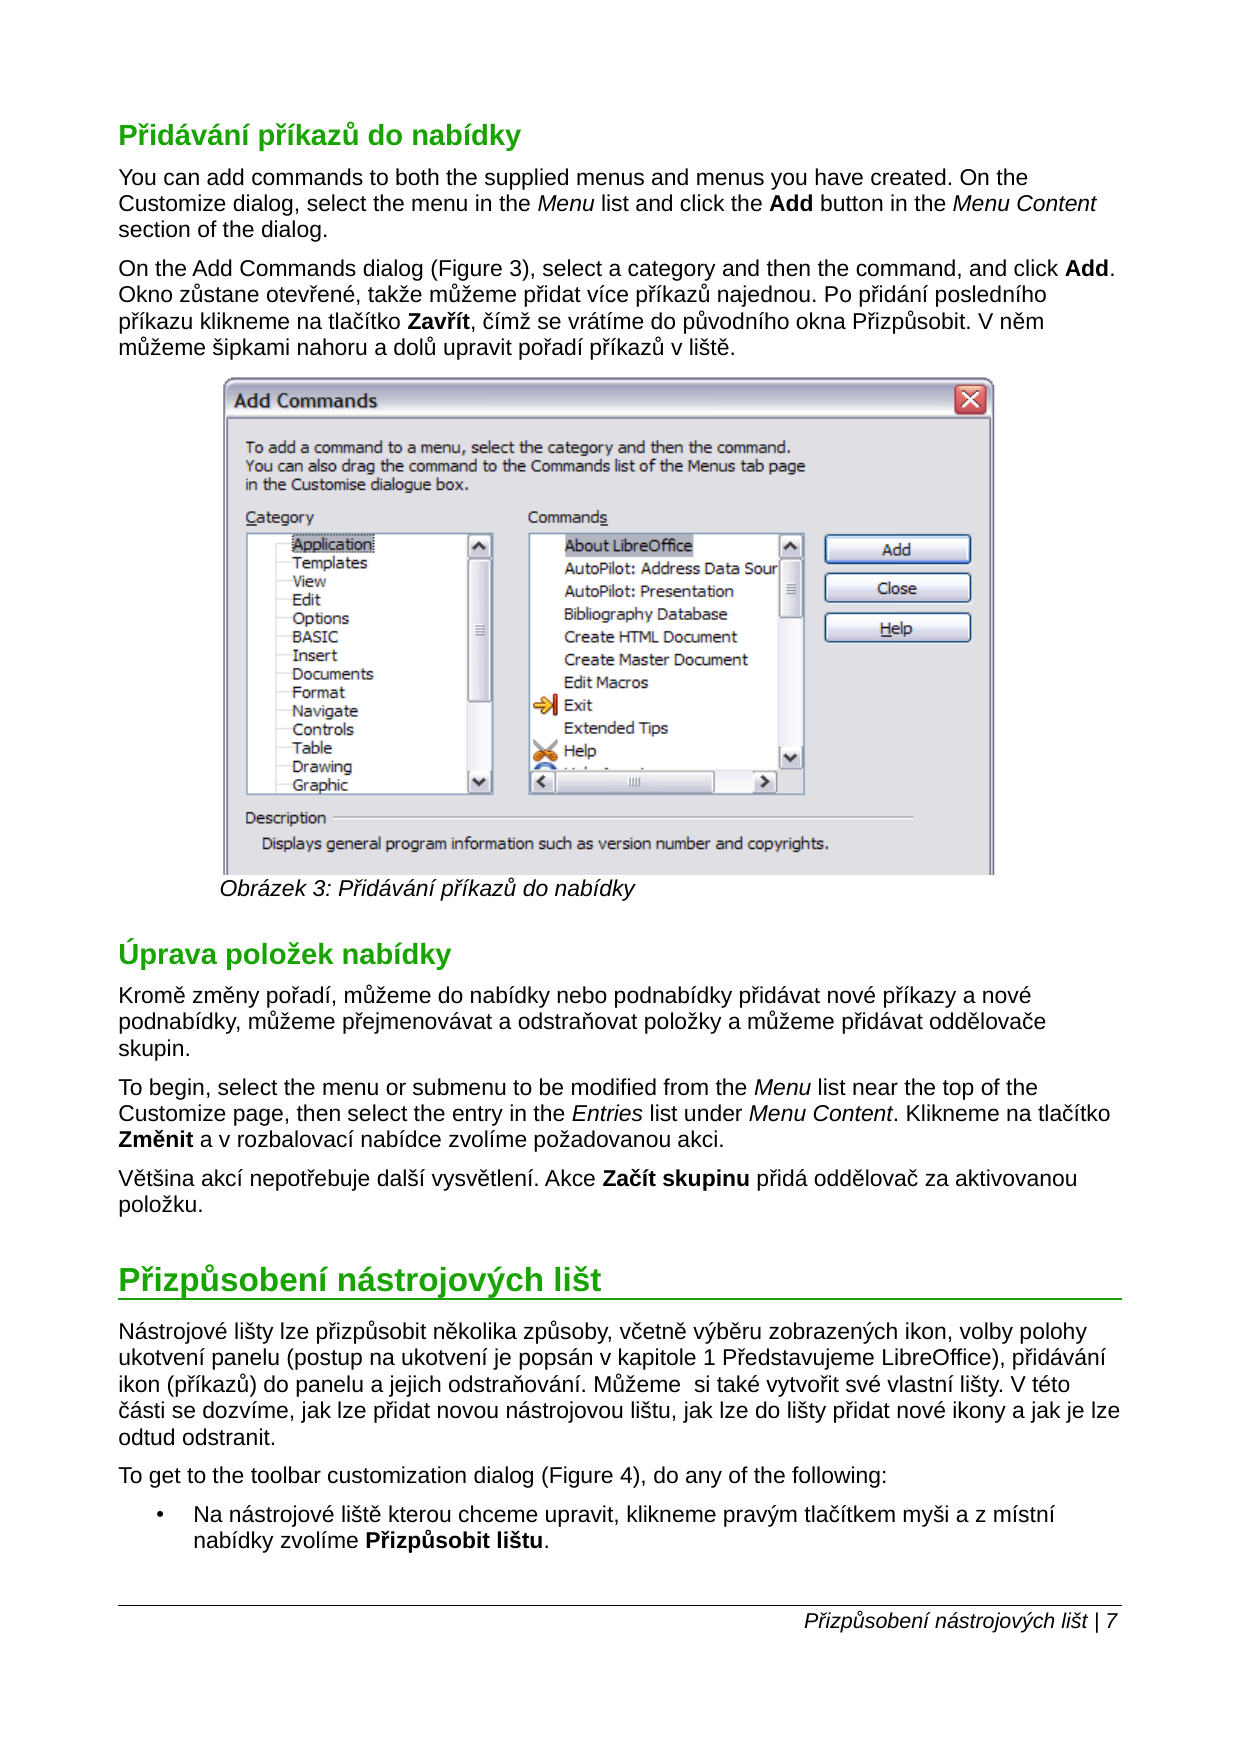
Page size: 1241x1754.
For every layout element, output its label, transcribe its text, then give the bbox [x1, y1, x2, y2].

text Obrázek 3 : Přidávání příkazů do nabídky [219, 875, 1021, 901]
text Kromě změny pořadí, můžeme do nabídky nebo podnabídky přidávat nové příkazy a nové podnabídky, můžeme přejmenovávat a odstraňovat položky a můžeme přidávat oddělovače skupin. [118, 982, 1122, 1061]
subtitle Úprava položek nabídky [118, 937, 1122, 970]
text Většina akcí nepotřebuje další vysvětlení. Akce Začít skupinu přidá oddělovač za aktivovanou položku. [118, 1165, 1122, 1218]
subtitle Přizpůsobení nástrojových lišt [118, 1260, 1122, 1298]
picture [219, 372, 1002, 875]
text On the Add Commands dialog (Figure 3), select a category and then the command, and click Add. Okno zůstane otevřené, takže můžeme přidat více příkazů najednou. Po přidání posledního příkazu klikneme na tlačítko Zavřít, čímž se vrátíme do původního okna Přizpůsobit. V něm můžeme šipkami nahoru a dolů upravit pořadí příkazů v liště. [118, 255, 1122, 360]
text You can add commands to both the supplied menus and menus you have created. On the Customize dialog, select the menu in the Menu list and click the Add button in the Menu Content section of the dialog. [118, 163, 1122, 242]
text Nástrojové lišty lze přizpůsobit několika způsoby, včetně výběru zobrazených ikon, volby polohy ukotvení panelu (postup na ukotvení je popsán v kapitole 1 Představujeme LibreOffice), přidávání ikon (příkazů) do panelu a jejich odstraňování. Můžeme si také vytvořit své vlastní lišty. V této části se dozvíme, jak lze přidat novou nástrojovou lištu, jak lze do lišty přidat nové ikony a jak je lze odtud odstranit. [118, 1318, 1122, 1450]
list To get to the toolbar customization dialog (Figure 4), do any of the following: [118, 1462, 1122, 1489]
subtitle Přidávání příkazů do nabídky [118, 118, 1122, 152]
text To begin, select the menu or submenu to be modified from the Menu list near the top of the Customize page, then select the entry in the Entries list under Menu Content. Klikneme na tlačítko Změnit a v rozbalovací nabídce zvolíme požadovanou akci. [118, 1073, 1122, 1153]
list Na nástrojové liště kterou chceme upravit, klikneme pravým tlačítkem myši a z místní nabídky zvolíme Přizpůsobit lištu. [156, 1501, 1122, 1554]
